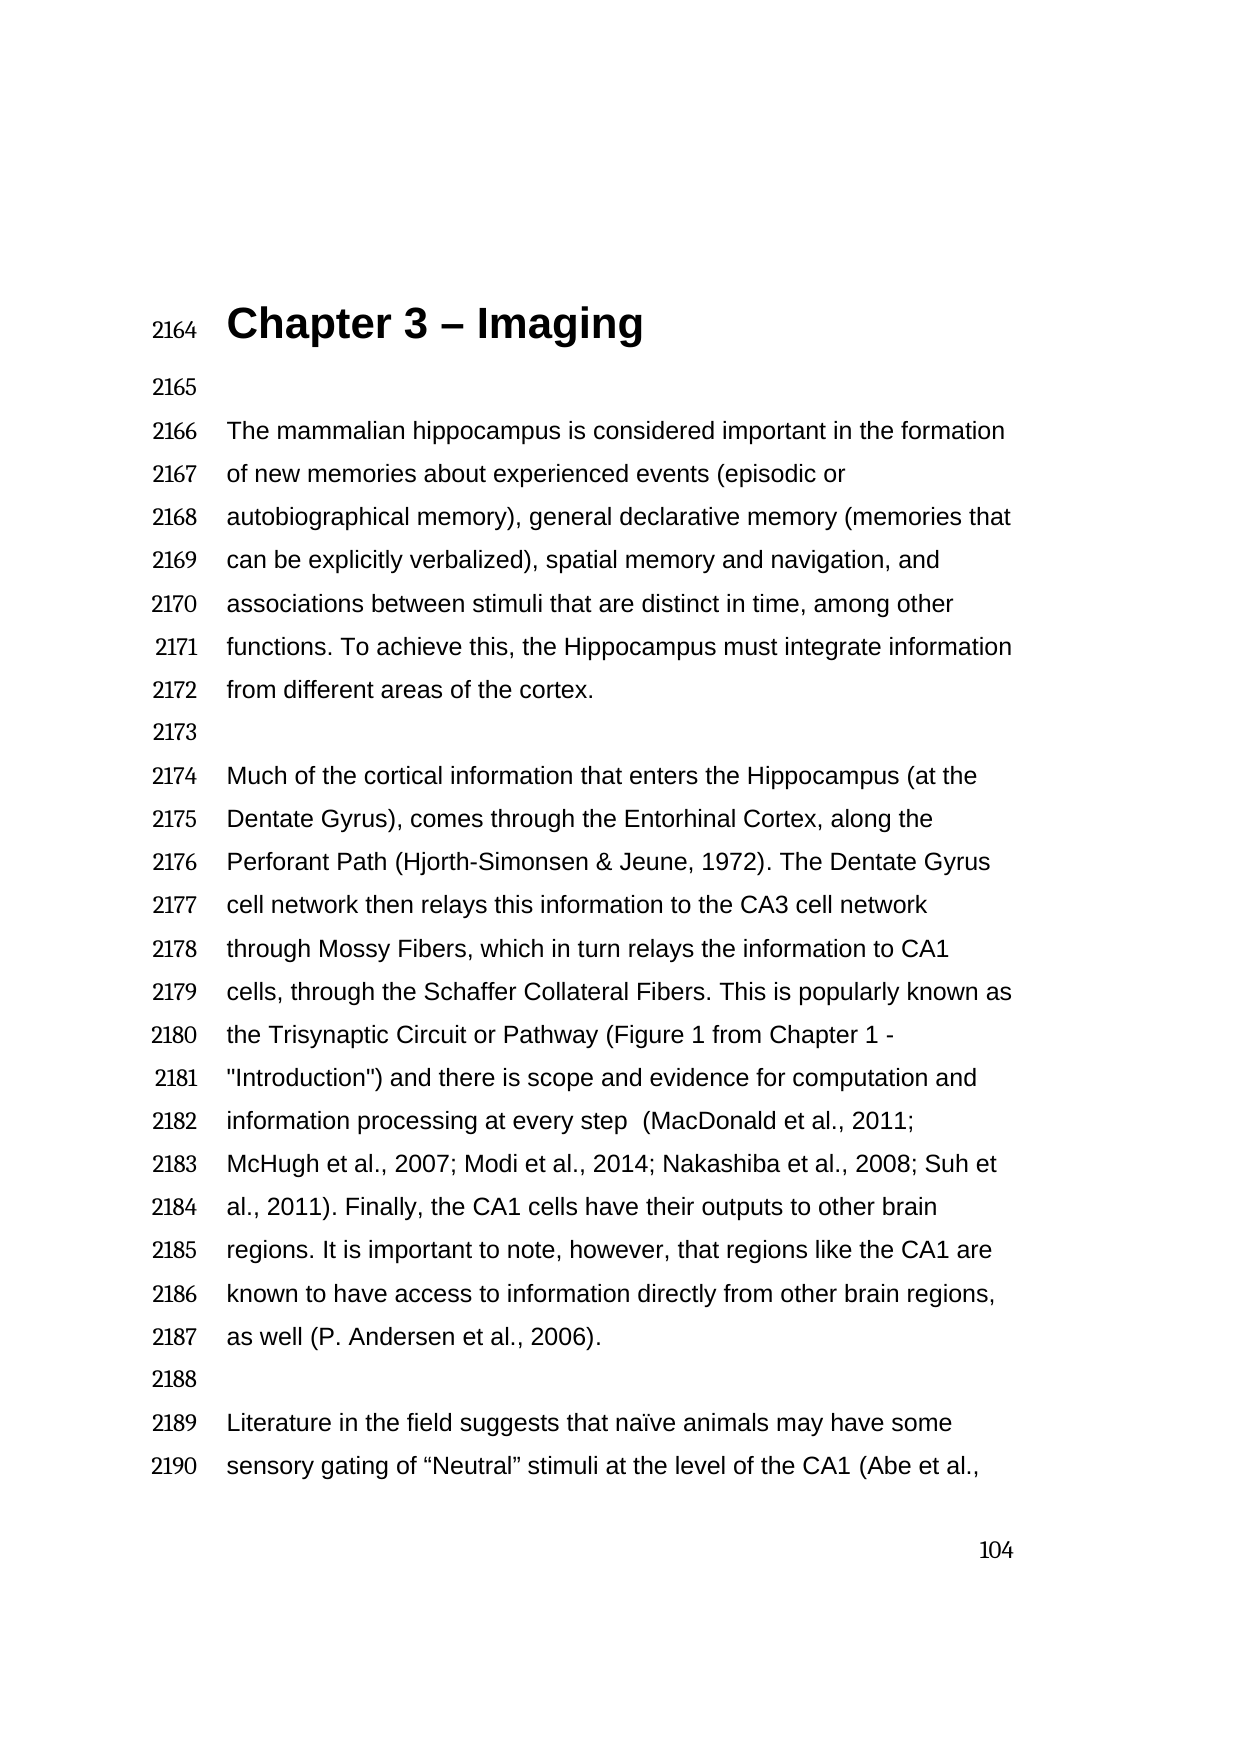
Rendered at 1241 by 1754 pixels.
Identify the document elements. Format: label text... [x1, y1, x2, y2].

text Literature in the field suggests that naïve animals may have some sensory gating of “Neutral” stimuli at the level of the CA1 (Abe et al., [226, 1408, 1014, 1480]
subtitle Chapter 3 – Imaging [226, 298, 1014, 348]
text The mammalian hippocampus is considered important in the formation of new memories about experienced events (episodic or autobiographical memory), general declarative memory (memories that can be explicitly verbalized), spatial memory and navigation, and associations between stimuli that are distinct in time, among other functions. To achieve this, the Hippocampus must integrate information from different areas of the cortex. [226, 416, 1014, 704]
text Much of the cortical information that enters the Hippocampus (at the Dentate Gyrus), comes through the Entorhinal Cortex, along the Perforant Path (Hjorth-Simonsen & Jeune, 1972)⁠. The Dentate Gyrus cell network then relays this information to the CA3 cell network through Mossy Fibers, which in turn relays the information to CA1 cells, through the Schaffer Collateral Fibers. This is popularly known as the Trisynaptic Circuit or Pathway (Figure 1 from Chapter 1 - "Introduction") and there is scope and evidence for computation and information processing at every step (MacDonald et al., 2011; McHugh et al., 2007; Modi et al., 2014; Nakashiba et al., 2008; Suh et al., 2011)⁠. Finally, the CA1 cells have their outputs to other brain regions. It is important to note, however, that regions like the CA1 are known to have access to information directly from other brain regions, as well (P. Andersen et al., 2006)⁠. [226, 761, 1014, 1351]
